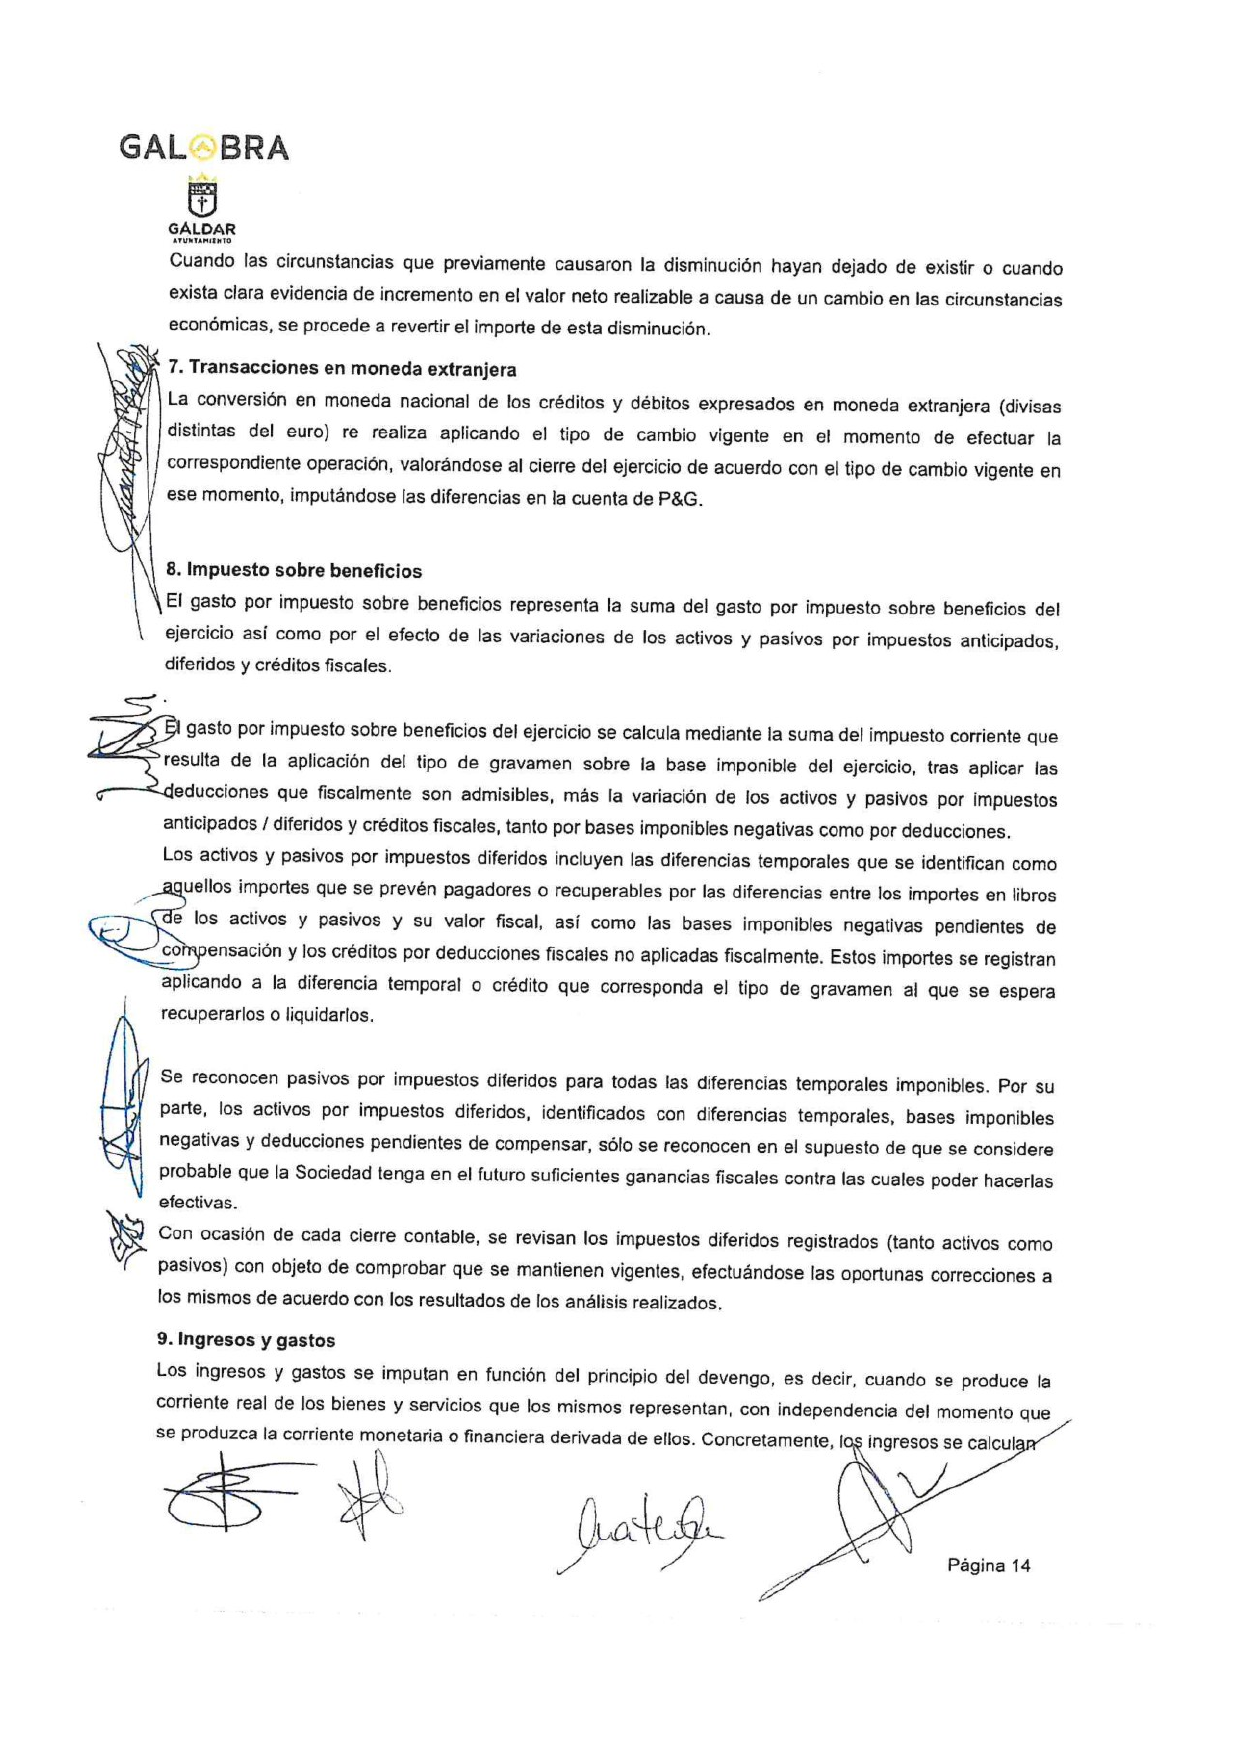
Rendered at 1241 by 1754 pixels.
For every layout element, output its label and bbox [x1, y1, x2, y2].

picture [47, 47, 1193, 1668]
